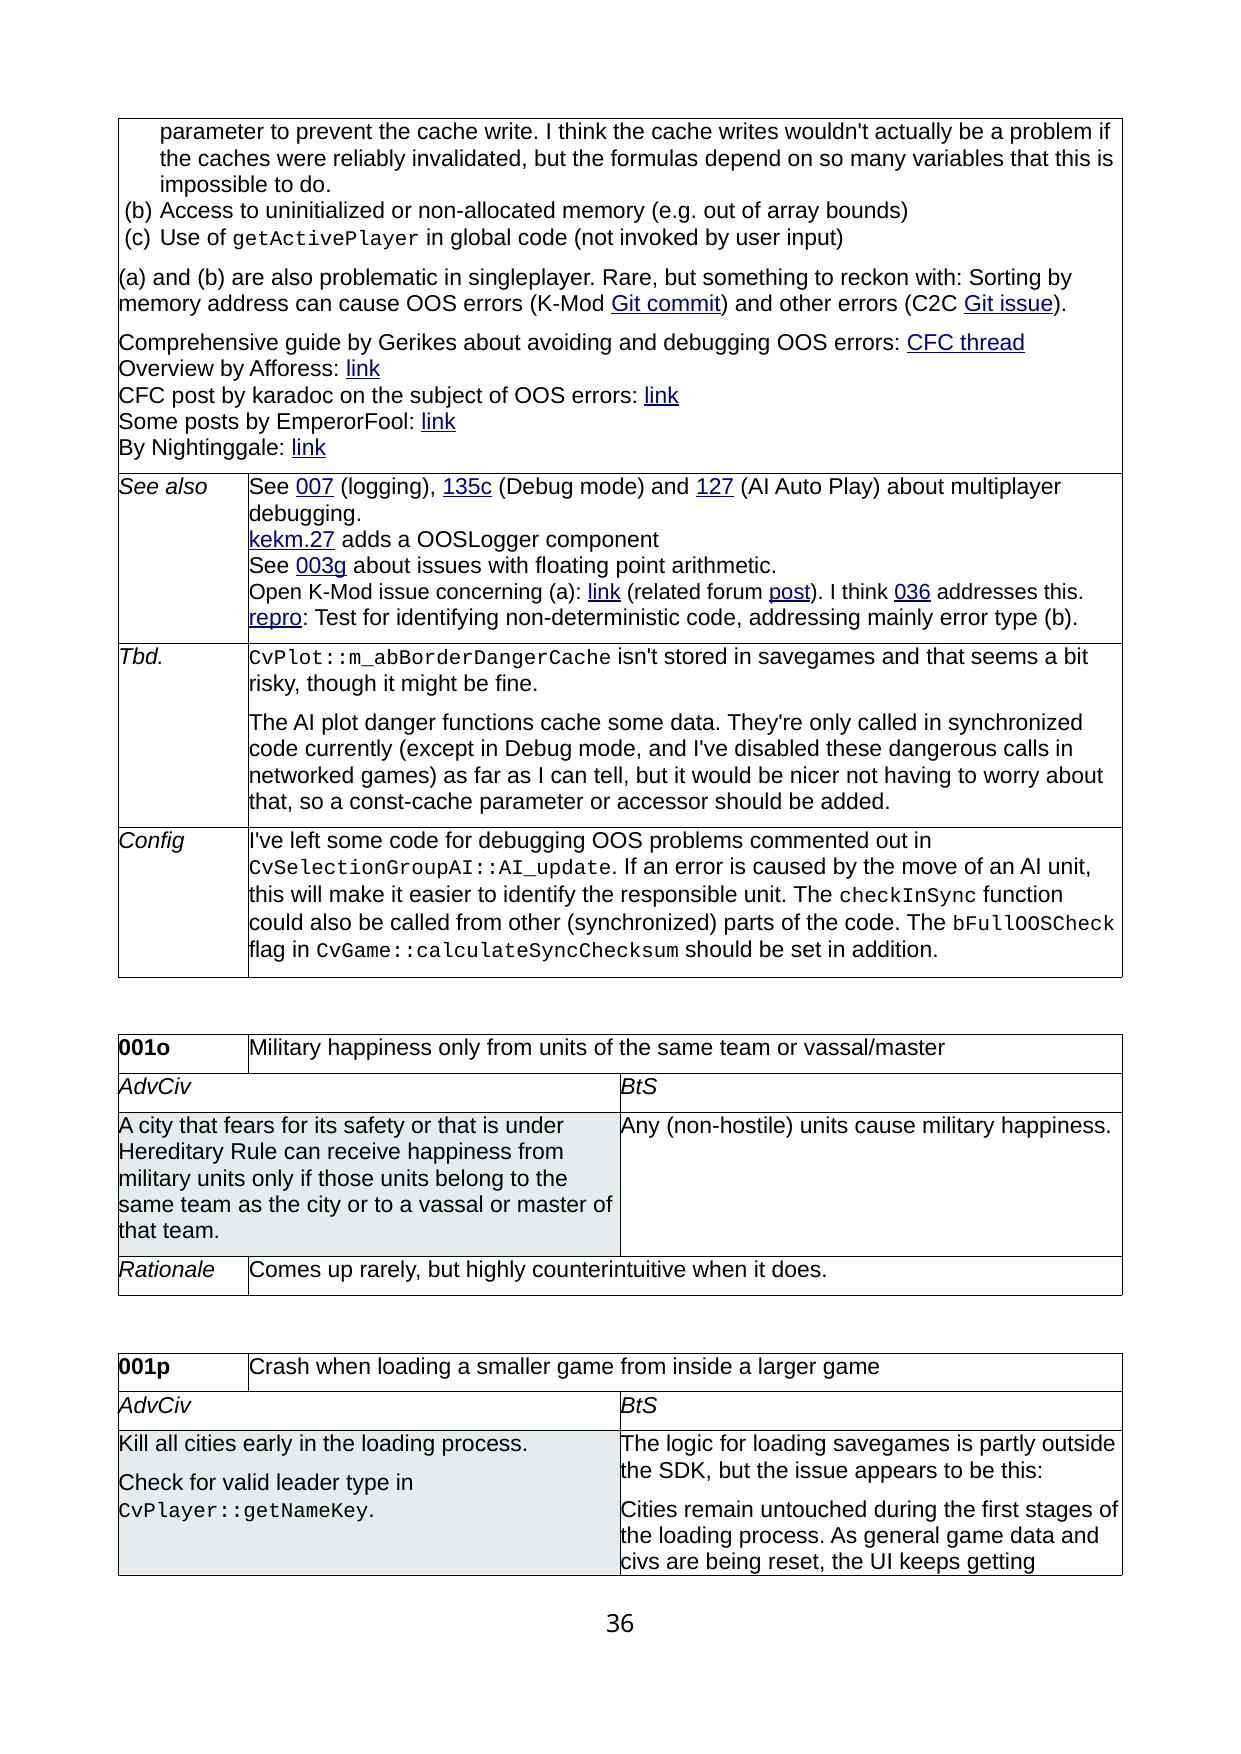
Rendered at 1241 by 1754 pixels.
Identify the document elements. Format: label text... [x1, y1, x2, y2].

table_cell BtS [621, 1074, 1122, 1112]
table_cell Comes up rarely, but highly counterintuitive when it does. [249, 1257, 1122, 1295]
table_cell See also [119, 474, 248, 642]
table_cell AdvCiv [119, 1392, 620, 1430]
table_cell A city that fears for its safety or that is under Hereditary Rule can receive happiness from military units only if those units belong to the same team as the city or to a vassal or master of that team. [119, 1113, 620, 1256]
table_cell See 007 (logging), 135c (Debug mode) and 127 (AI Auto Play) about multiplayer debugging. kekm.27 adds a OOSLogger component See 003g about issues with floating point arithmetic. Open K-Mod issue concerning (a): link (related forum post). I think 036 addresses this. repro: Test for identifying non-deterministic code, addressing mainly error type (b). [249, 474, 1122, 642]
table_cell parameter to prevent the cache write. I think the cache writes wouldn't actually be a problem if the caches were reliably invalidated, but the formulas depend on so many variables that this is impossible to do. Access to uninitialized or non-allocated memory (e.g. out of array bounds) Use of getActivePlayer in global code (not invoked by user input) (a) and (b) are also problematic in singleplayer. Rare, but something to reckon with: Sorting by memory address can cause OOS errors (K-Mod Git commit) and other errors (C2C Git issue). Comprehensive guide by Gerikes about avoiding and debugging OOS errors: CFC thread Overview by Afforess: link CFC post by karadoc on the subject of OOS errors: link Some posts by EmperorFool: link By Nightinggale: link [119, 119, 1122, 473]
table_cell I've left some code for debugging OOS problems commented out in CvSelectionGroupAI::AI_update. If an error is caused by the move of an AI unit, this will make it easier to identify the responsible unit. The checkInSync function could also be called from other (synchronized) parts of the code. The bFullOOSCheck flag in CvGame::calculateSyncChecksum should be set in addition. [249, 828, 1122, 977]
table_header Military happiness only from units of the same team or vassal/master [249, 1035, 1122, 1073]
table_cell CvPlot::m_abBorderDangerCache isn't stored in savegames and that seems a bit risky, though it might be fine. The AI plot danger functions cache some data. They're only called in synchronized code currently (except in Debug mode, and I've disabled these dangerous calls in networked games) as far as I can tell, but it would be nicer not having to worry about that, so a const-cache parameter or accessor should be added. [249, 644, 1122, 827]
table_header Crash when loading a smaller game from inside a larger game [249, 1354, 1122, 1391]
table_cell BtS [621, 1392, 1122, 1430]
table_cell The logic for loading savegames is partly outside the SDK, but the issue appears to be this: Cities remain untouched during the first stages of the loading process. As general game data and civs are being reset, the UI keeps getting [621, 1431, 1122, 1574]
table_cell Rationale [119, 1257, 248, 1295]
table_header 001o [119, 1035, 248, 1073]
table_cell Tbd. [119, 644, 248, 827]
table_header 001p [119, 1354, 248, 1391]
table_cell Any (non-hostile) units cause military happiness. [621, 1113, 1122, 1256]
table_cell Kill all cities early in the loading process. Check for valid leader type in CvPlayer::getNameKey. [119, 1431, 620, 1574]
table_cell Config [119, 828, 248, 977]
table_cell AdvCiv [119, 1074, 620, 1112]
